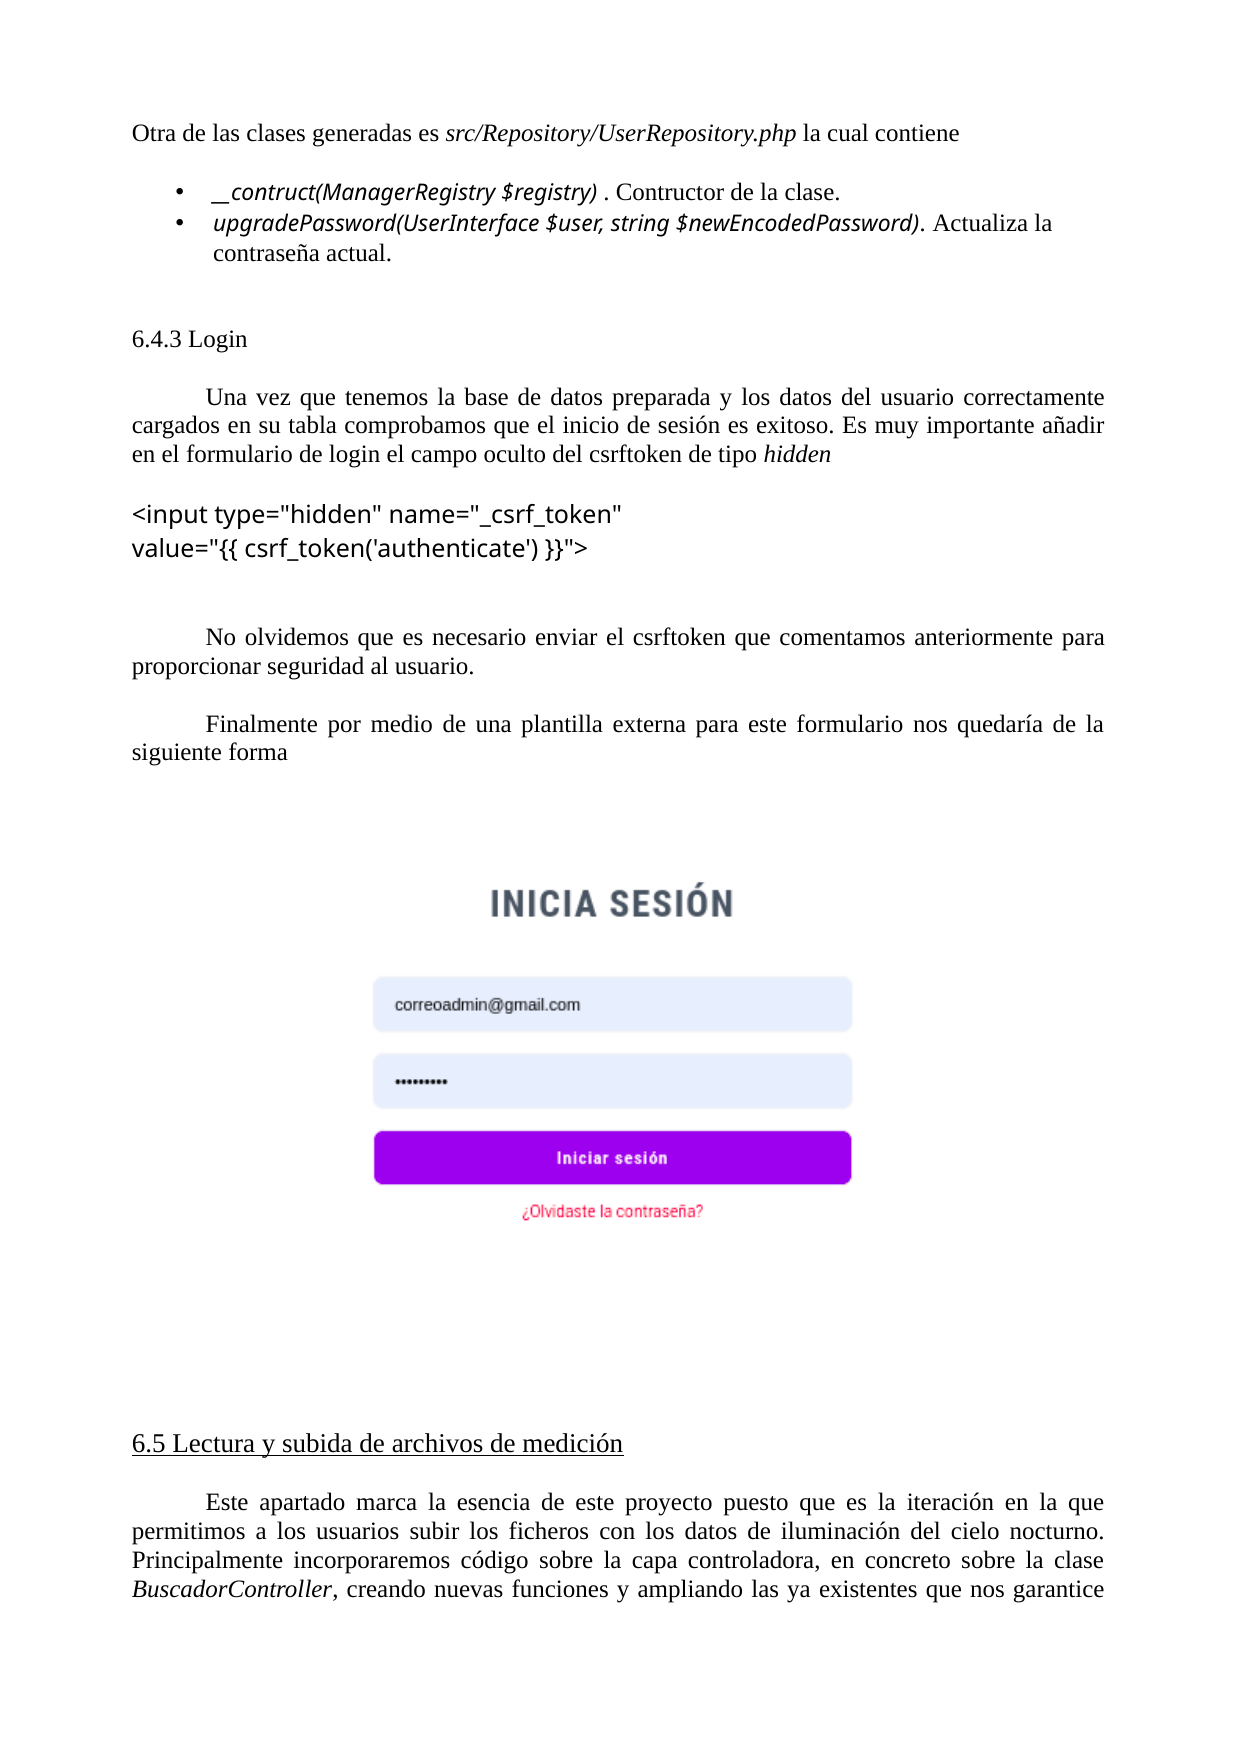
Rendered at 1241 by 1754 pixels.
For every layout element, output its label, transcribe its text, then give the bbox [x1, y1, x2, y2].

text No olvidemos que es necesario enviar el csrftoken que comentamos anteriormente para proporcionar seguridad al usuario. [132, 622, 1106, 680]
list __contruct(ManagerRegistry $registry) . Contructor de la clase. [175, 176, 1106, 207]
text Otra de las clases generadas es src/Repository/UserRepository.php la cual contiene [132, 118, 1106, 147]
text value="{{ csrf_token('authenticate') }}"> [132, 531, 1106, 565]
text 6.4.3 Login [132, 324, 1106, 353]
text <input type="hidden" name="_csrf_token" [132, 497, 1106, 531]
list upgradePassword(UserInterface $user, string $newEncodedPassword). Actualiza la contraseña actual. [175, 207, 1106, 267]
text Finalmente por medio de una plantilla externa para este formulario nos quedaría de la siguiente forma [132, 709, 1106, 766]
text Una vez que tenemos la base de datos preparada y los datos del usuario correctamente cargados en su tabla comprobamos que el inicio de sesión es exitoso. Es muy importante añadir en el formulario de login el campo oculto del csrftoken de tipo hidden [132, 382, 1106, 468]
text Este apartado marca la esencia de este proyecto puesto que es la iteración en la que permitimos a los usuarios subir los ficheros con los datos de iluminación del cielo nocturno. Principalmente incorporaremos código sobre la capa controladora, en concreto sobre la clase BuscadorController, creando nuevas funciones y ampliando las ya existentes que nos garantice [132, 1487, 1106, 1602]
picture [326, 823, 911, 1248]
text 6.5 Lectura y subida de archivos de medición [132, 1427, 1106, 1459]
